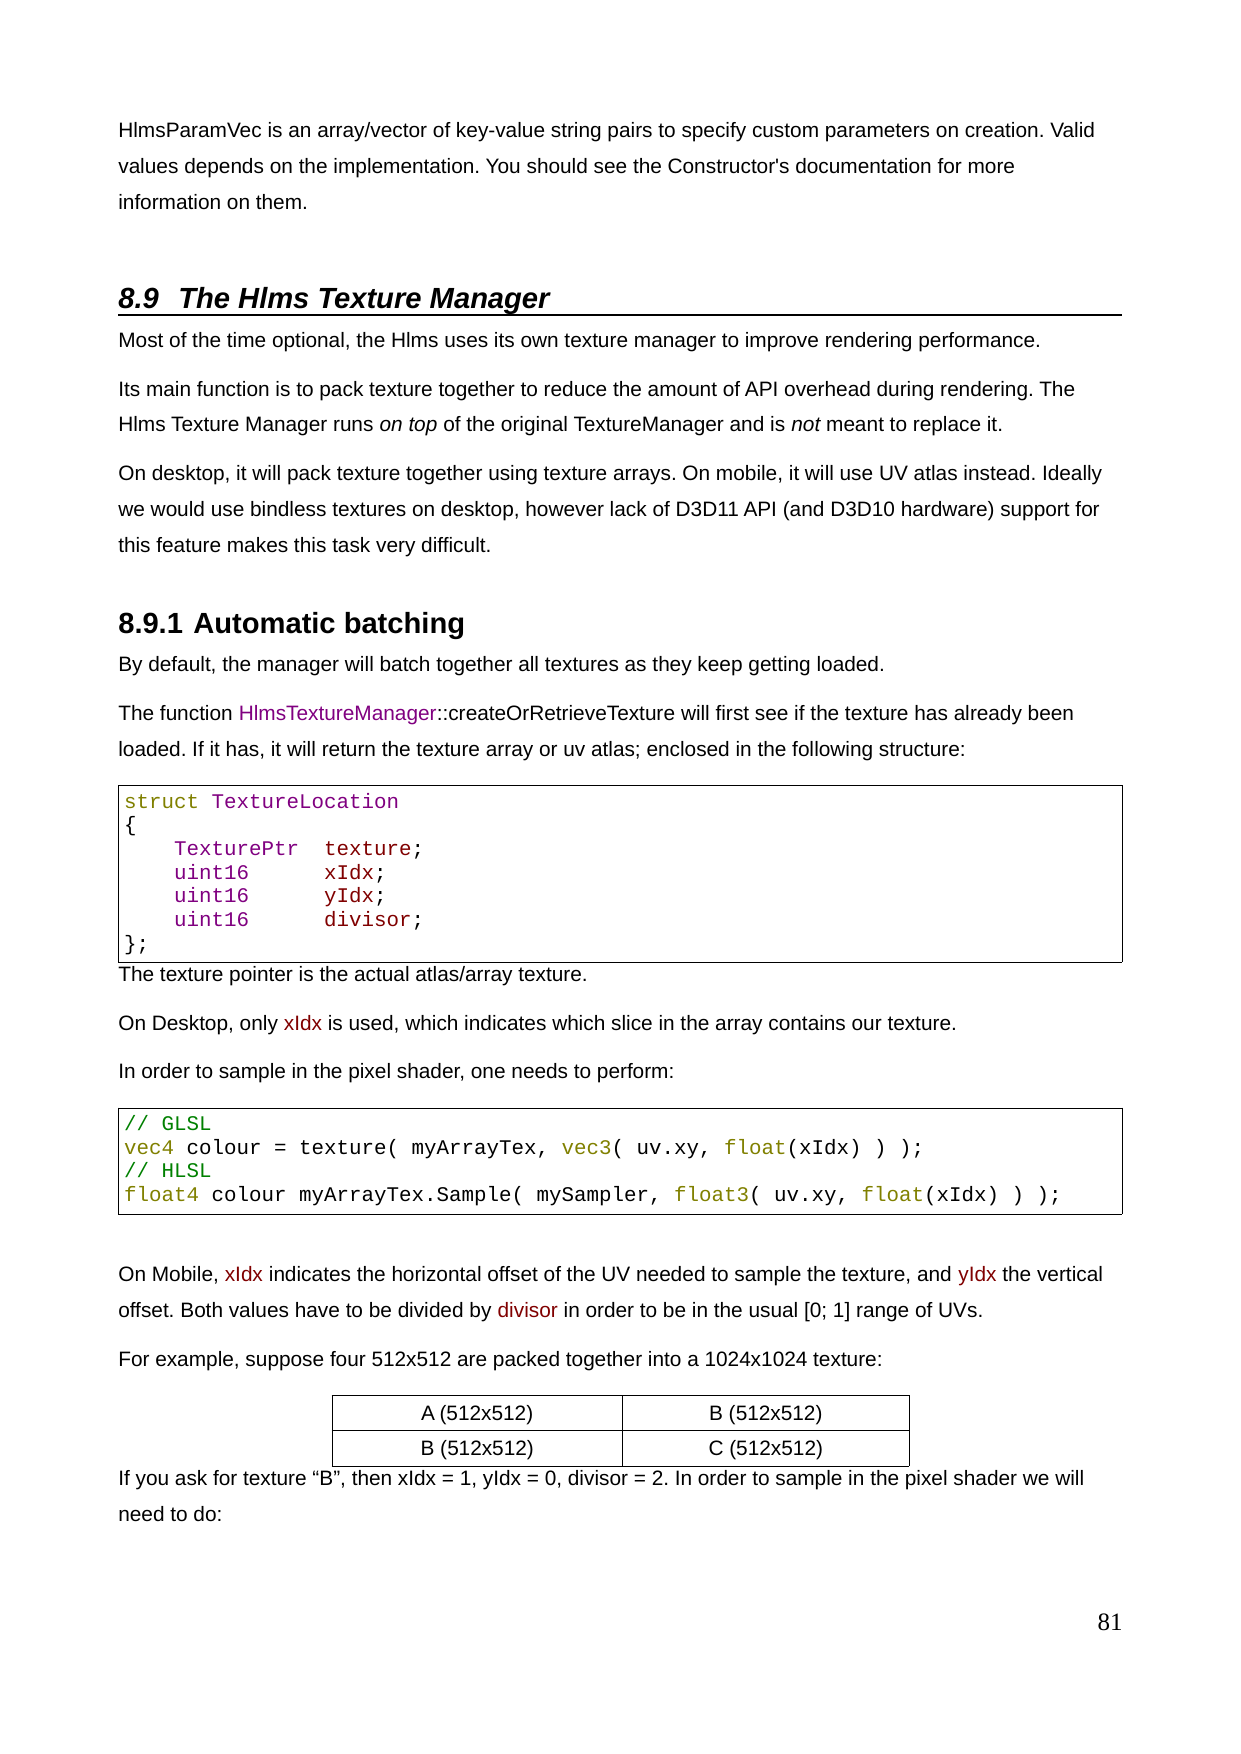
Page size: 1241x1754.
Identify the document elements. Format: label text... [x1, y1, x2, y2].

text If you ask for texture “B”, then xIdx = 1, yIdx = 0, divisor = 2. In order to sample in the pixel shader we will need to do: [118, 1466, 1122, 1526]
text On Desktop, only xIdx is used, which indicates which slice in the array contains our texture. [118, 1011, 1122, 1034]
text By default, the manager will batch together all textures as they keep getting loaded. [118, 652, 1122, 676]
text Its main function is to pack texture together to reduce the amount of API overhead during rendering. The Hlms Texture Manager runs on top of the original TextureManager and is not meant to replace it. [118, 376, 1122, 436]
text The texture pointer is the actual atlas/array texture. [118, 963, 1122, 986]
table_cell C (512x512) [623, 1431, 909, 1466]
text On desktop, it will pack texture together using texture arrays. On mobile, it will use UV atlas instead. Ideally we would use bindless textures on desktop, however lack of D3D11 API (and D3D10 hardware) support for this feature makes this task very difficult. [118, 461, 1122, 557]
subtitle Automatic batching [118, 606, 1122, 639]
text Most of the time optional, the Hlms uses its own texture manager to improve rendering performance. [118, 328, 1122, 352]
table_header // GLSL vec4 colour = texture( myArrayTex, vec3( uv.xy, float(xIdx) ) ); // HLSL float4 colour myArrayTex.Sample( mySampler, float3( uv.xy, float(xIdx) ) ); [119, 1109, 1122, 1213]
table_cell B (512x512) [333, 1431, 622, 1466]
text In order to sample in the pixel shader, one needs to perform: [118, 1059, 1122, 1083]
table_header struct TextureLocation { TexturePtr texture; uint16 xIdx; uint16 yIdx; uint16 divisor; }; [119, 786, 1122, 962]
text HlmsParamVec is an array/vector of key-value string pairs to specify custom parameters on creation. Valid values depends on the implementation. You should see the Constructor's documentation for more information on them. [118, 118, 1122, 214]
table_header B (512x512) [623, 1396, 909, 1430]
text On Mobile, xIdx indicates the horizontal offset of the UV needed to sample the texture, and yIdx the vertical offset. Both values have to be divided by divisor in order to be in the usual [0; 1] range of UVs. [118, 1262, 1122, 1322]
table_header A (512x512) [333, 1396, 622, 1430]
text For example, suppose four 512x512 are packed together into a 1024x1024 texture: [118, 1346, 1122, 1370]
subtitle The Hlms Texture Manager [118, 281, 1122, 314]
text The function HlmsTextureManager::createOrRetrieveTexture will first see if the texture has already been loaded. If it has, it will return the texture array or uv atlas; enclosed in the following structure: [118, 701, 1122, 760]
